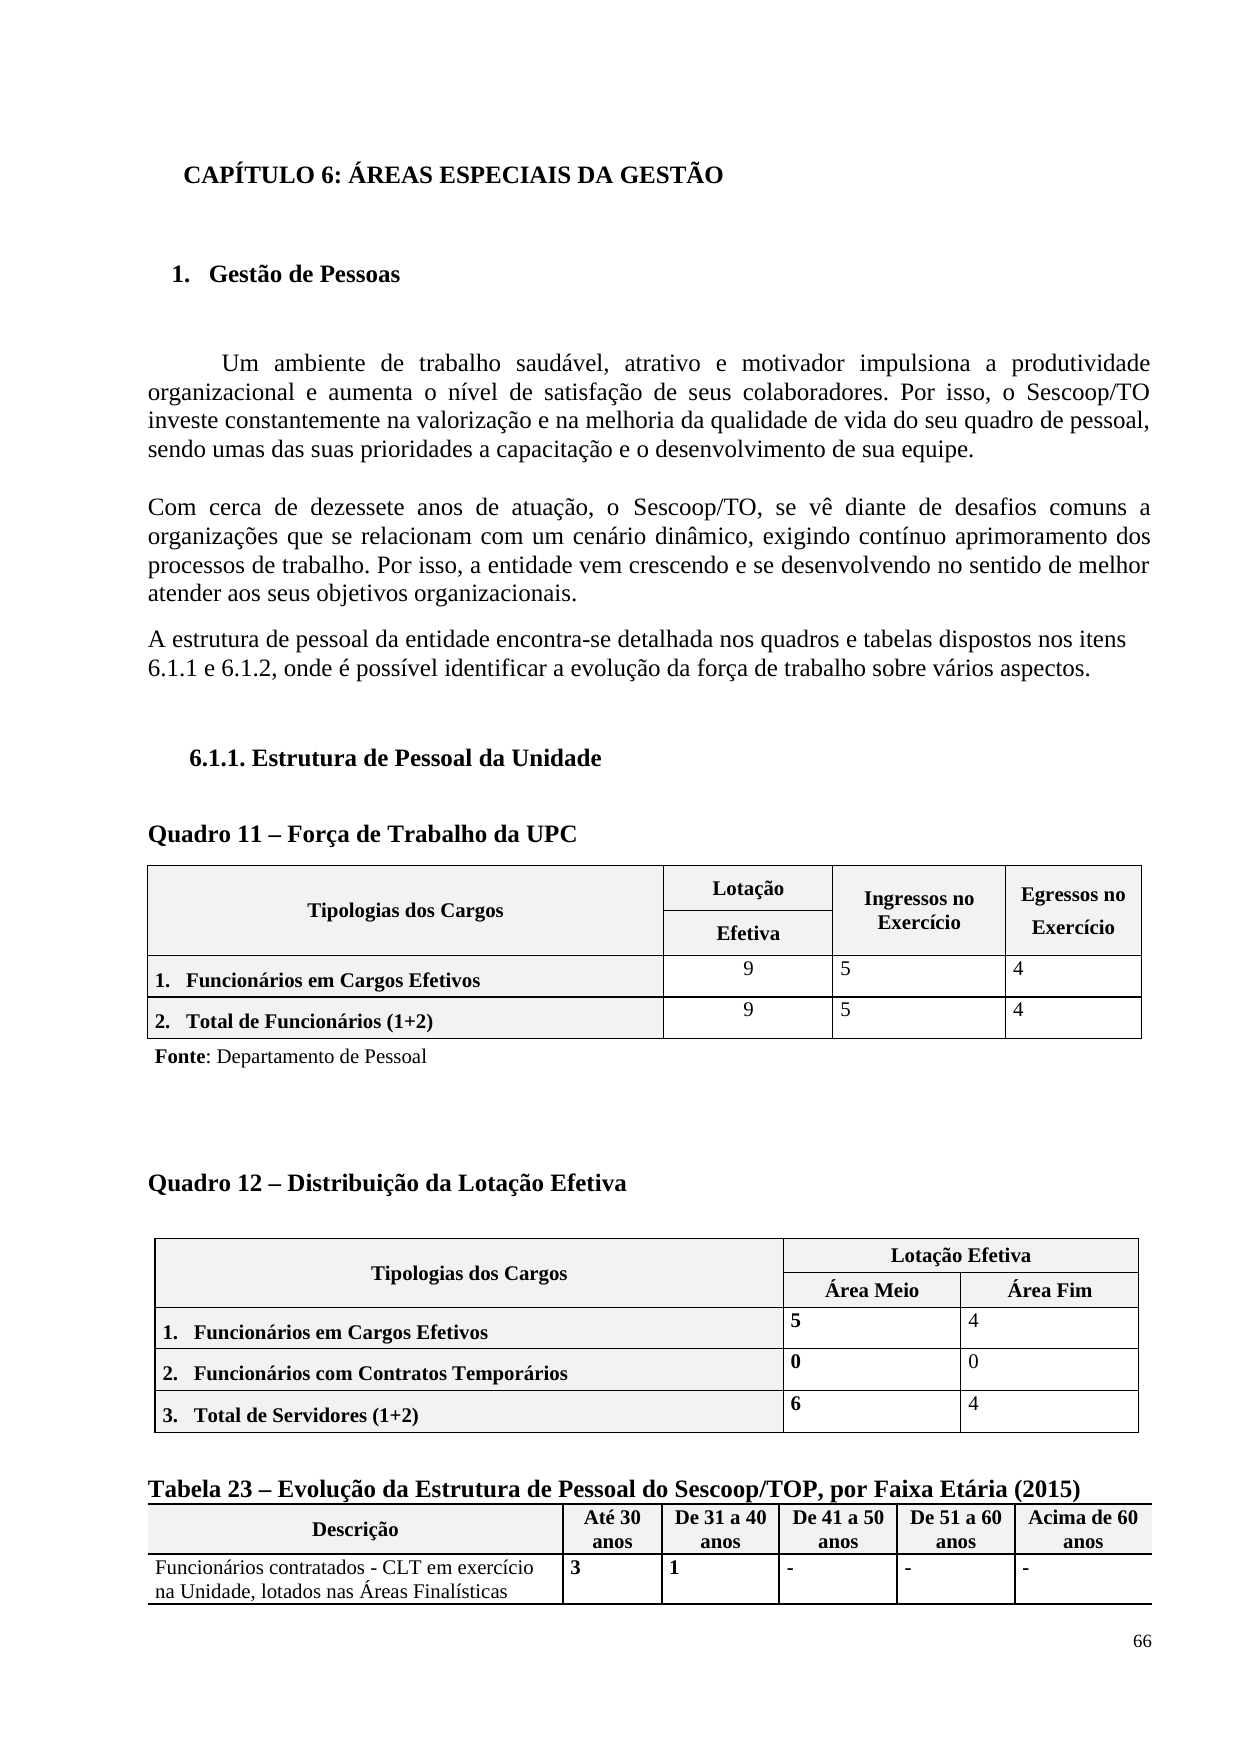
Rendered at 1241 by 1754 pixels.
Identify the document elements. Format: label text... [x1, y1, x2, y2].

table_header Acima de 60 anos [1016, 1505, 1152, 1553]
table_cell 2. Total de Funcionários (1+2) [148, 998, 663, 1038]
table_cell 9 [664, 956, 832, 996]
text Com cerca de dezessete anos de atuação, o Sescoop/TO, se vê diante de desafios comuns a organizações que se relacionam com um cenário dinâmico, exigindo contínuo aprimoramento dos processos de trabalho. Por isso, a entidade vem crescendo e se desenvolvendo no sentido de melhor atender aos seus objetivos organizacionais. [148, 492, 1152, 607]
text A estrutura de pessoal da entidade encontra-se detalhada nos quadros e tabelas dispostos nos itens 6.1.1 e 6.1.2, onde é possível identificar a evolução da força de trabalho sobre vários aspectos. [148, 624, 1152, 681]
table_cell 0 [784, 1349, 960, 1390]
table_cell Área Fim [961, 1273, 1138, 1307]
table_cell 9 [664, 998, 832, 1038]
table_header Ingressos no Exercício [833, 866, 1005, 954]
table_cell 5 [833, 998, 1005, 1038]
table_header Lotação Efetiva [784, 1239, 1138, 1272]
table_header Egressos no Exercício [1006, 866, 1141, 954]
text Quadro 12 – Distribuição da Lotação Efetiva [148, 1168, 1152, 1196]
table_cell Área Meio [784, 1273, 960, 1307]
subtitle 6.1.1. Estrutura de Pessoal da Unidade [189, 743, 1152, 772]
table_cell - [898, 1555, 1014, 1603]
text Um ambiente de trabalho saudável, atrativo e motivador impulsiona a produtividade organizacional e aumenta o nível de satisfação de seus colaboradores. Por isso, o Sescoop/TO investe constantemente na valorização e na melhoria da qualidade de vida do seu quadro de pessoal, sendo umas das suas prioridades a capacitação e o desenvolvimento de sua equipe. [148, 348, 1152, 463]
table_cell Fonte: Departamento de Pessoal [147, 1039, 1141, 1073]
table_header Lotação [664, 866, 832, 910]
table_cell Funcionários contratados - CLT em exercício na Unidade, lotados nas Áreas Finalísticas [148, 1555, 562, 1603]
table_header De 51 a 60 anos [898, 1505, 1014, 1553]
table_cell 0 [961, 1349, 1138, 1390]
table_cell 2. Funcionários com Contratos Temporários [156, 1349, 783, 1390]
table_header Tipologias dos Cargos [148, 866, 663, 954]
table_cell 1. Funcionários em Cargos Efetivos [148, 956, 663, 996]
subtitle Gestão de Pessoas [171, 259, 1152, 288]
table_cell 5 [833, 956, 1005, 996]
table_cell 3 [564, 1555, 661, 1603]
table_cell 6 [784, 1391, 960, 1432]
table_cell 1 [663, 1555, 778, 1603]
table_header Até 30 anos [564, 1505, 661, 1553]
table_cell - [780, 1555, 896, 1603]
table_header Tipologias dos Cargos [156, 1239, 783, 1307]
table_cell 1. Funcionários em Cargos Efetivos [156, 1308, 783, 1348]
table_cell - [1016, 1555, 1152, 1603]
table_header Descrição [148, 1505, 562, 1553]
text Quadro 11 – Força de Trabalho da UPC [148, 819, 1152, 848]
table_cell 4 [1006, 998, 1141, 1038]
table_cell 4 [1006, 956, 1141, 996]
text Tabela 23 – Evolução da Estrutura de Pessoal do Sescoop/TOP, por Faixa Etária (2015) [148, 1474, 1152, 1503]
table_cell Efetiva [664, 911, 832, 954]
table_header De 41 a 50 anos [780, 1505, 896, 1553]
table_cell 4 [961, 1308, 1138, 1348]
table_header De 31 a 40 anos [663, 1505, 778, 1553]
table_cell 5 [784, 1308, 960, 1348]
table_cell 4 [961, 1391, 1138, 1432]
subtitle CAPÍTULO 6: ÁREAS ESPECIAIS DA GESTÃO [183, 160, 1152, 189]
table_cell 3. Total de Servidores (1+2) [156, 1391, 783, 1432]
